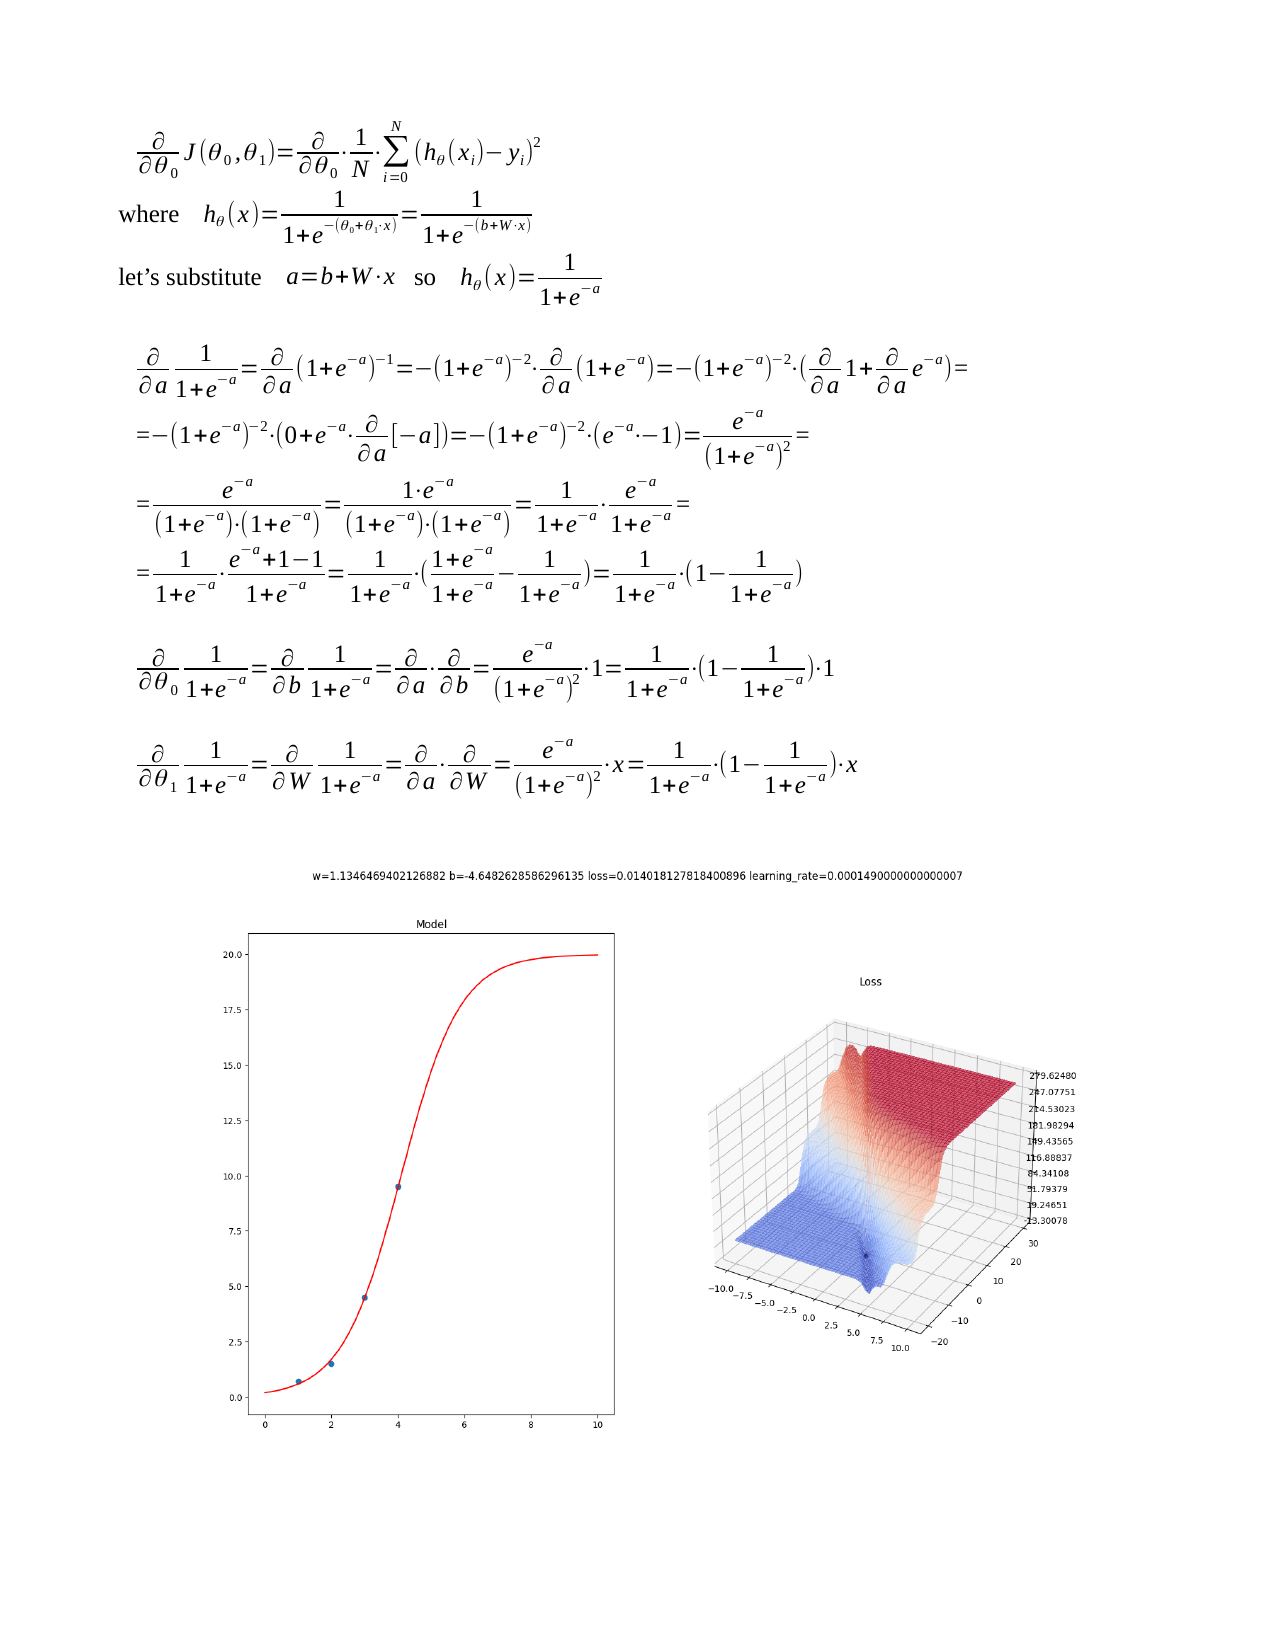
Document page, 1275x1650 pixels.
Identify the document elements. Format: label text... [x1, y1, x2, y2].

text let’s substitute so [118, 249, 1157, 311]
picture [118, 858, 1157, 1483]
text where [118, 185, 1157, 249]
